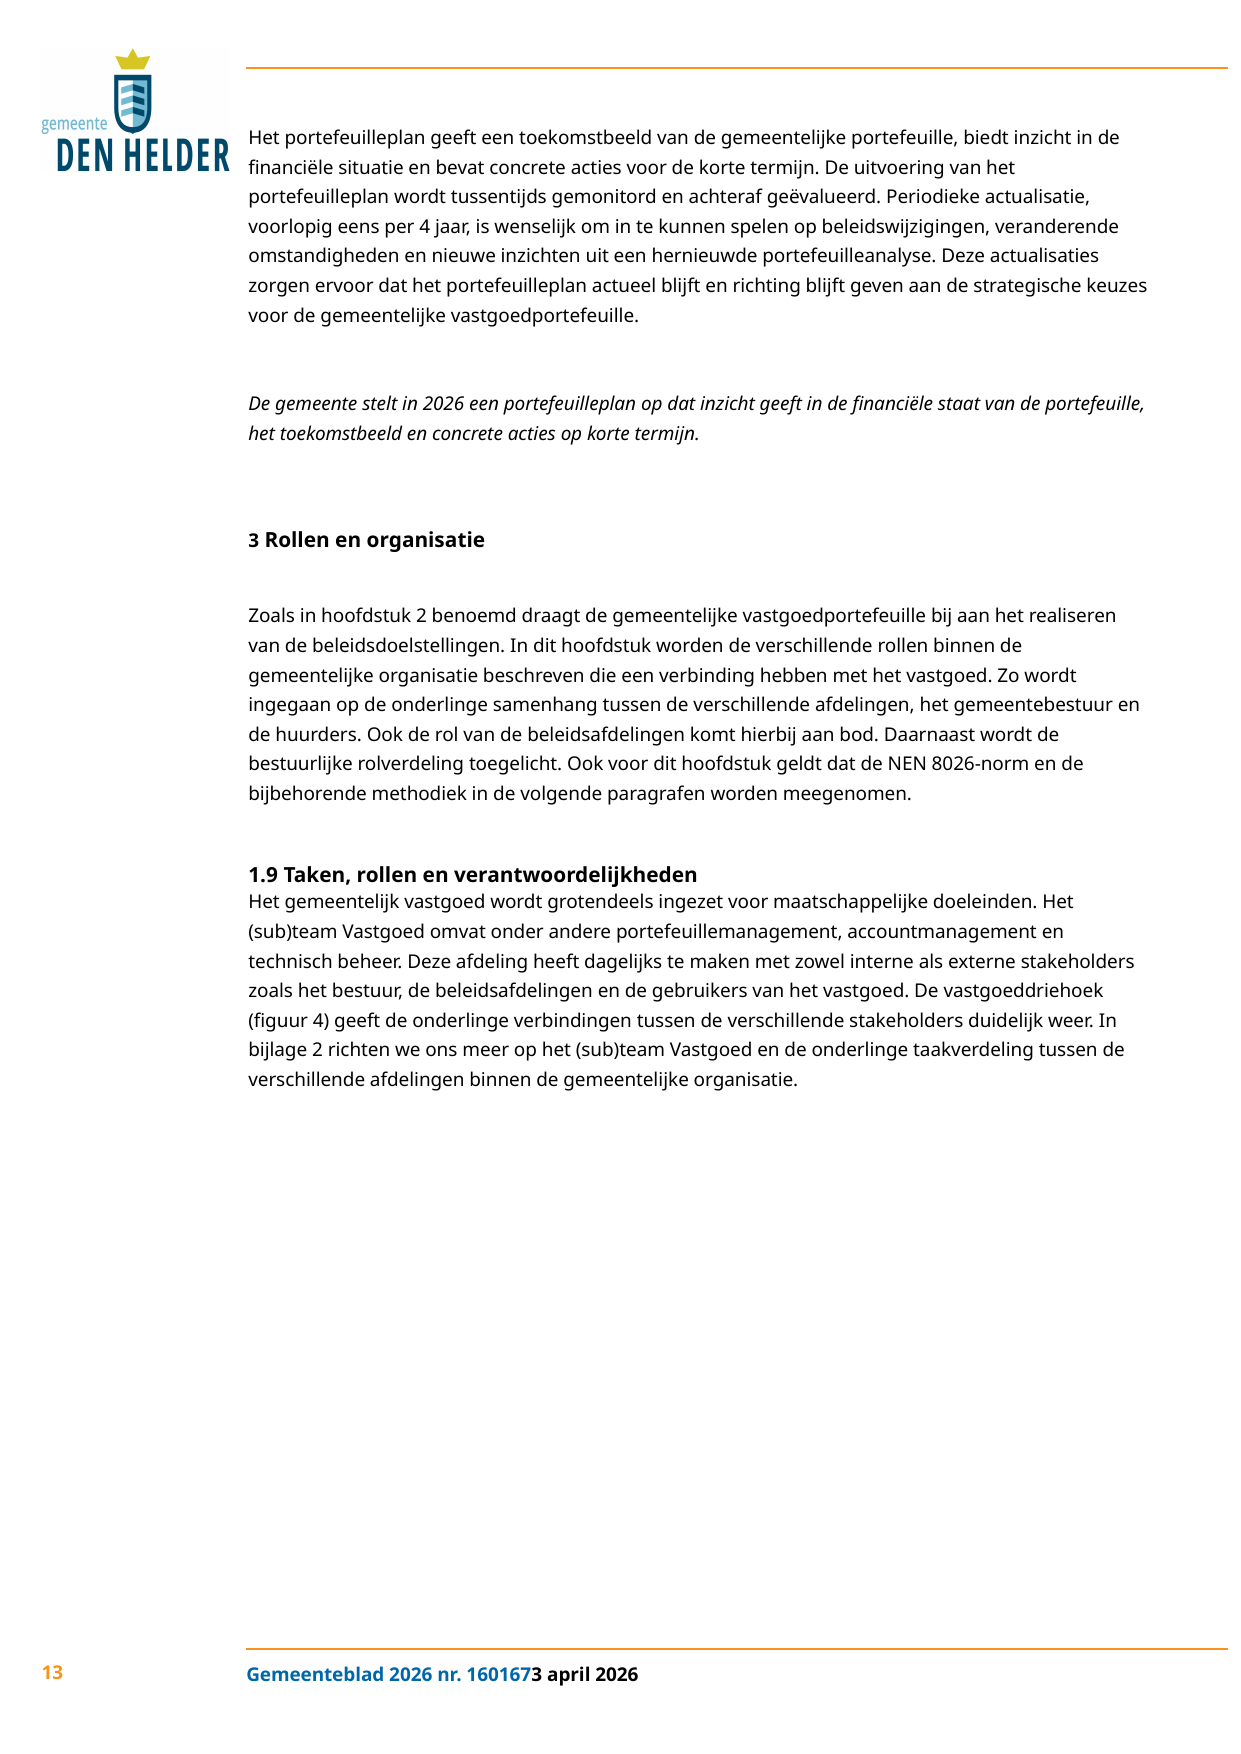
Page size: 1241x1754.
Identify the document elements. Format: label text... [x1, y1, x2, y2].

text 3 Rollen en organisatie [248, 525, 1152, 553]
picture [220, 160, 224, 172]
text De gemeente stelt in 2026 een portefeuilleplan op dat inzicht geeft in de financiële staat van de portefeuille, het toekomstbeeld en concrete acties op korte termijn. [248, 391, 1152, 446]
text Zoals in hoofdstuk 2 benoemd draagt de gemeentelijke vastgoedportefeuille bij aan het realiseren van de beleidsdoelstellingen. In dit hoofdstuk worden de verschillende rollen binnen de gemeentelijke organisatie beschreven die een verbinding hebben met het vastgoed. Zo wordt ingegaan op de onderlinge samenhang tussen de verschillende afdelingen, het gemeentebestuur en de huurders. Ook de rol van de beleidsafdelingen komt hierbij aan bod. Daarnaast wordt de bestuurlijke rolverdeling toegelicht. Ook voor dit hoofdstuk geldt dat de NEN 8026-norm en de bijbehorende methodiek in de volgende paragrafen worden meegenomen. [248, 603, 1152, 806]
picture [130, 157, 135, 172]
text 1.9 Taken, rollen en verantwoordelijkheden [248, 860, 1152, 889]
picture [63, 144, 68, 165]
text Het portefeuilleplan geeft een toekomstbeeld van de gemeentelijke portefeuille, biedt inzicht in de financiële situatie en bevat concrete acties voor de korte termijn. De uitvoering van het portefeuilleplan wordt tussentijds gemonitord en achteraf geëvalueerd. Periodieke actualisatie, voorlopig eens per 4 jaar, is wenselijk om in te kunnen spelen op beleidswijzigingen, veranderende omstandigheden en nieuwe inzichten uit een hernieuwde portefeuilleanalyse. Deze actualisaties zorgen ervoor dat het portefeuilleplan actueel blijft en richting blijft geven aan de strategische keuzes voor de gemeentelijke vastgoedportefeuille. [248, 124, 1152, 328]
text Het gemeentelijk vastgoed wordt grotendeels ingezet voor maatschappelijke doeleinden. Het (sub)team Vastgoed omvat onder andere portefeuillemanagement, accountmanagement en technisch beheer. Deze afdeling heeft dagelijks te maken met zowel interne als externe stakeholders zoals het bestuur, de beleidsafdelingen en de gebruikers van het vastgoed. De vastgoeddriehoek (figuur 4) geeft de onderlinge verbindingen tussen de verschillende stakeholders duidelijk weer. In bijlage 2 richten we ons meer op het (sub)team Vastgoed en de onderlinge taakverdeling tussen de verschillende afdelingen binnen de gemeentelijke organisatie. [248, 889, 1152, 1092]
picture [41, 47, 231, 172]
picture [182, 144, 187, 165]
picture [100, 154, 106, 172]
